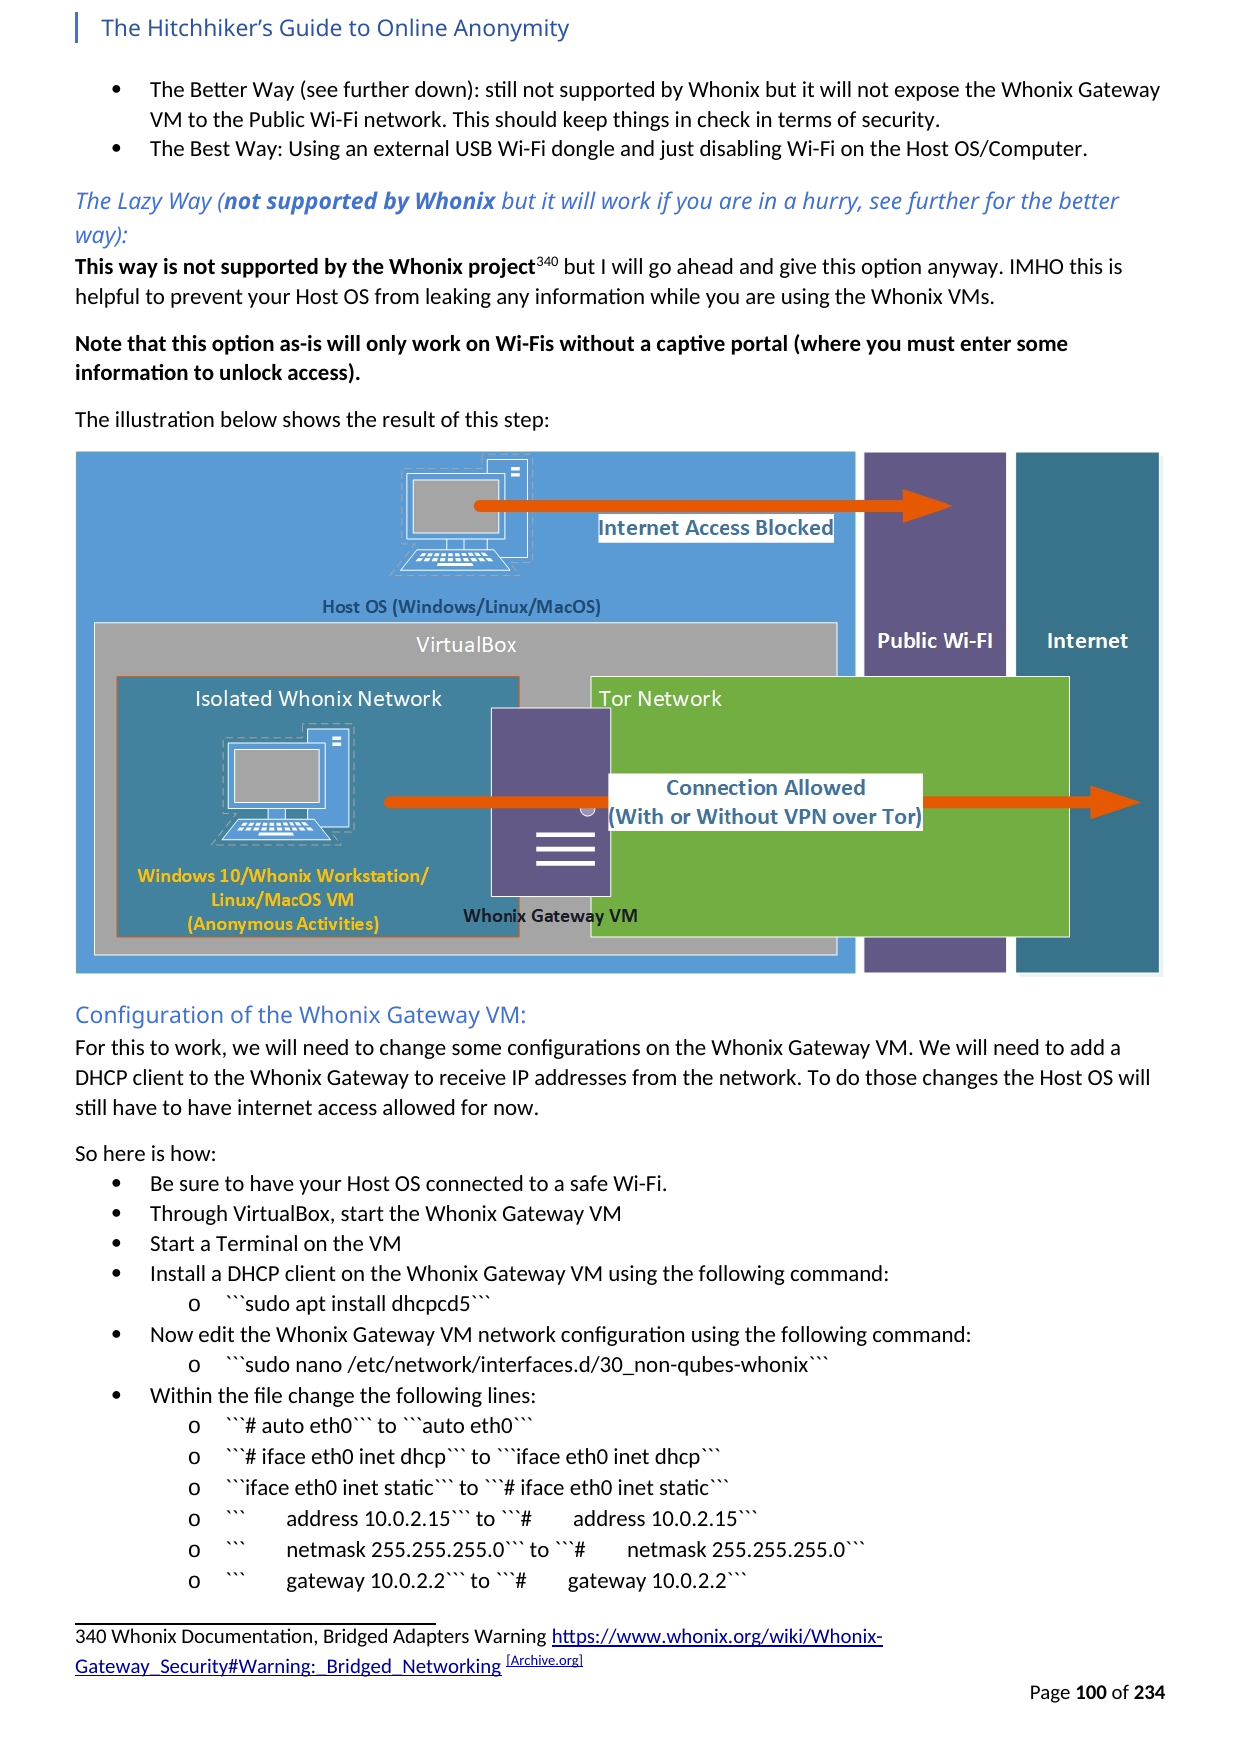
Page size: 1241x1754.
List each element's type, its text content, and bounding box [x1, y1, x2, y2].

list ```# auto eth0``` to ```auto eth0``` [187, 1411, 1165, 1440]
list ```sudo apt install dhcpcd5``` [187, 1289, 1165, 1318]
list ```sudo nano /etc/network/interfaces.d/30_non-qubes-whonix``` [187, 1350, 1165, 1379]
list ``` netmask 255.255.255.0``` to ```# netmask 255.255.255.0``` [187, 1535, 1165, 1564]
list Start a Terminal on the VM [112, 1229, 1165, 1257]
list Now edit the Whonix Gateway VM network configuration using the following command: [112, 1320, 1165, 1348]
subtitle Configuration of the Whonix Gateway VM: [75, 999, 1165, 1031]
text Whonix Documentation, Bridged Adapters Warning https://www.whonix.org/wiki/Whonix-Gateway_Security#Warning:_Bridged_Networking [Archive.org] [75, 1624, 1165, 1679]
list Be sure to have your Host OS connected to a safe Wi-Fi. [112, 1169, 1165, 1197]
list The Best Way: Using an external USB Wi-Fi dongle and just disabling Wi-Fi on the Host OS/Computer. [112, 134, 1165, 163]
picture [75, 451, 1164, 977]
text For this to work, we will need to change some configurations on the Whonix Gateway VM. We will need to add a DHCP client to the Whonix Gateway to receive IP addresses from the network. To do those changes the Host OS will still have to have internet access allowed for now. [75, 1033, 1165, 1121]
list Through VirtualBox, start the Whonix Gateway VM [112, 1199, 1165, 1227]
list The Better Way (see further down): still not supported by Whonix but it will not expose the Whonix Gateway VM to the Public Wi-Fi network. This should keep things in check in terms of security. [112, 75, 1165, 133]
text The illustration below shows the result of this step: [75, 405, 1165, 433]
text This way is not supported by the Whonix project but I will go ahead and give this option anyway. IMHO this is helpful to prevent your Host OS from leaking any information while you are using the Whonix VMs. [75, 252, 1165, 310]
list ```# iface eth0 inet dhcp``` to ```iface eth0 inet dhcp``` [187, 1442, 1165, 1471]
list Install a DHCP client on the Whonix Gateway VM using the following command: [112, 1259, 1165, 1287]
text Note that this option as-is will only work on Wi-Fis without a captive portal (where you must enter some information to unlock access). [75, 329, 1165, 387]
list ```iface eth0 inet static``` to ```# iface eth0 inet static``` [187, 1473, 1165, 1502]
list Within the file change the following lines: [112, 1381, 1165, 1409]
subtitle The Lazy Way (not supported by Whonix but it will work if you are in a hurry, see further for the better way): [75, 185, 1165, 250]
list ``` gateway 10.0.2.2``` to ```# gateway 10.0.2.2``` [187, 1566, 1165, 1596]
list ``` address 10.0.2.15``` to ```# address 10.0.2.15``` [187, 1504, 1165, 1533]
text So here is how: [75, 1139, 1165, 1167]
